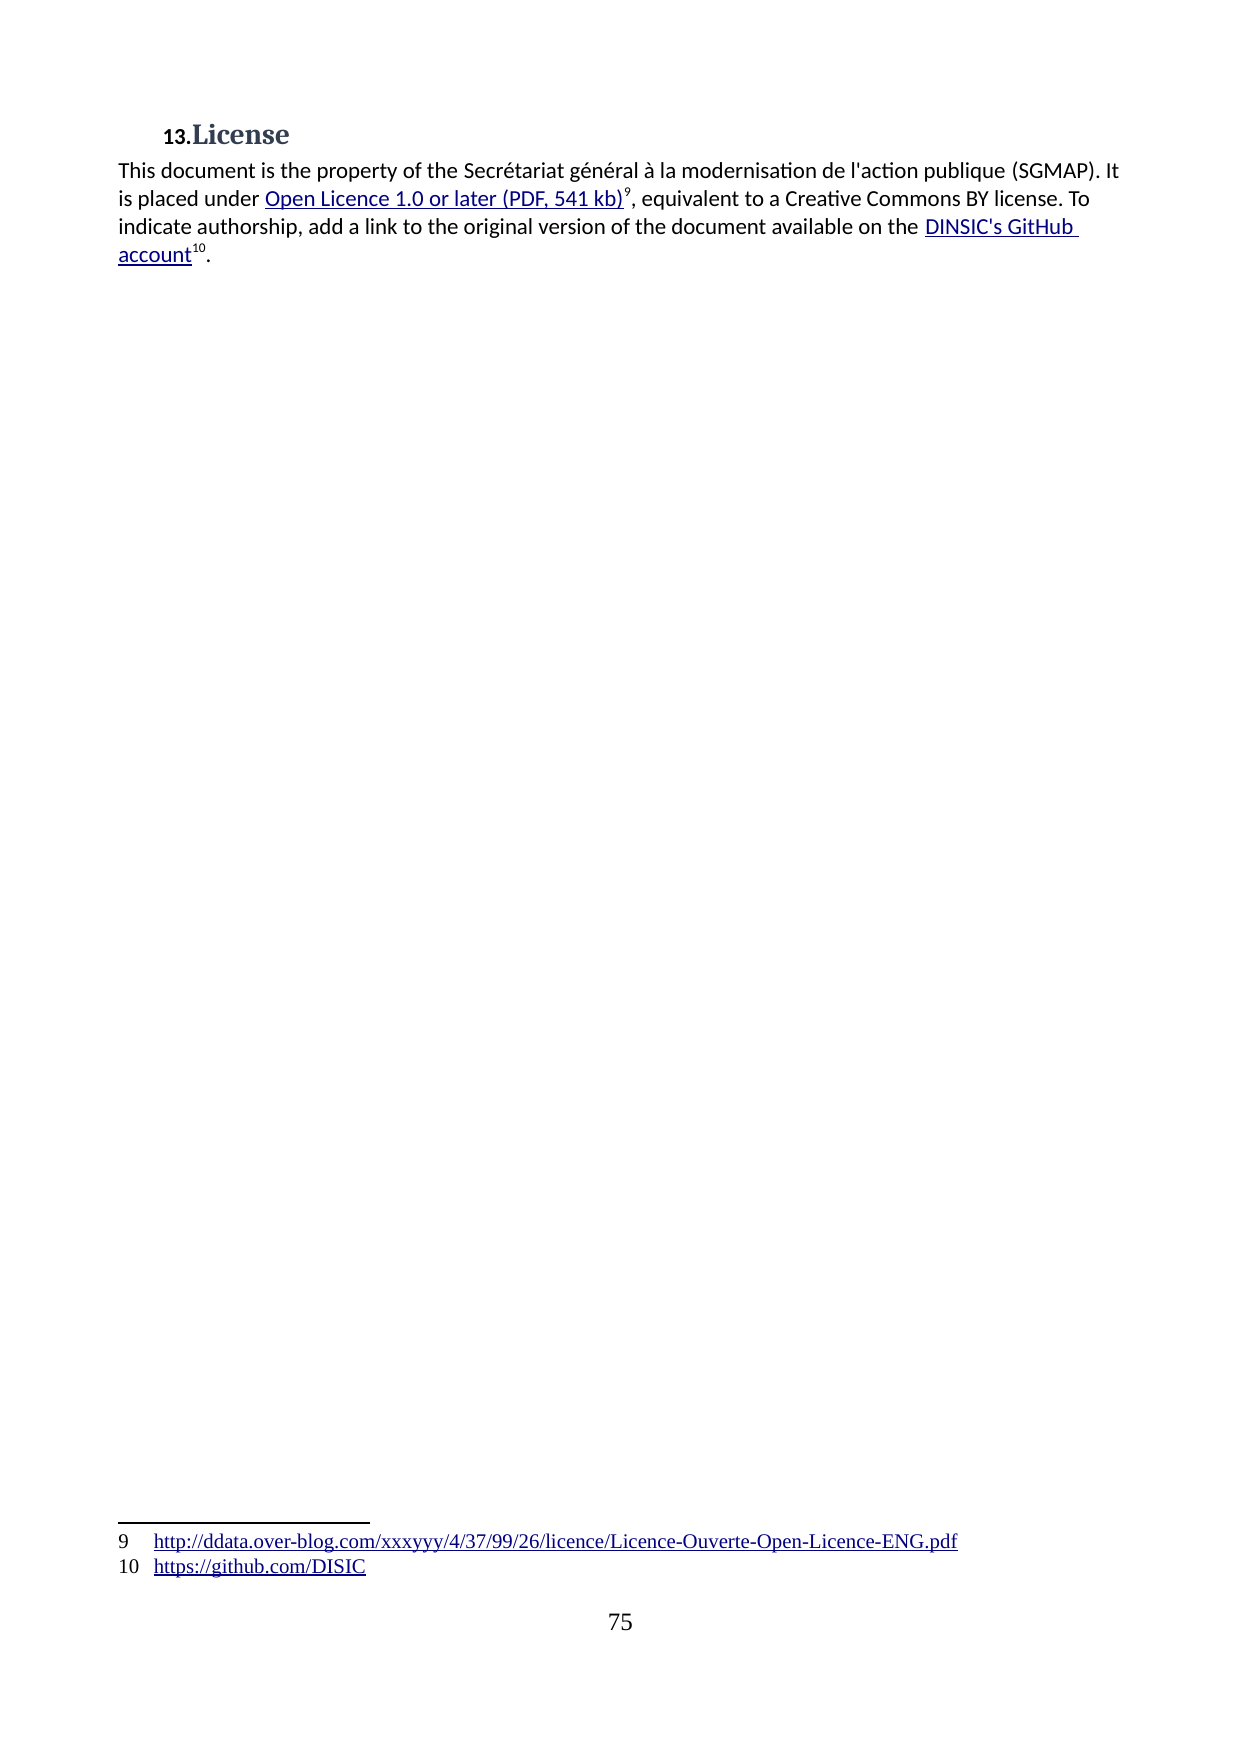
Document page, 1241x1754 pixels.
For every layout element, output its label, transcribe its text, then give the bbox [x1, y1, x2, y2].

text This document is the property of the Secrétariat général à la modernisation de l'action publique (SGMAP). It is placed under Open Licence 1.0 or later (PDF, 541 kb), equivalent to a Creative Commons BY license. To indicate authorship, add a link to the original version of the document available on the DINSIC's GitHub account. [118, 156, 1122, 268]
text http://ddata.over-blog.com/xxxyyy/4/37/99/26/licence/Licence-Ouverte-Open-Licence-ENG.pdf [118, 1529, 1122, 1553]
subtitle License [162, 118, 1122, 152]
text https://github.com/DISIC [118, 1553, 1122, 1578]
